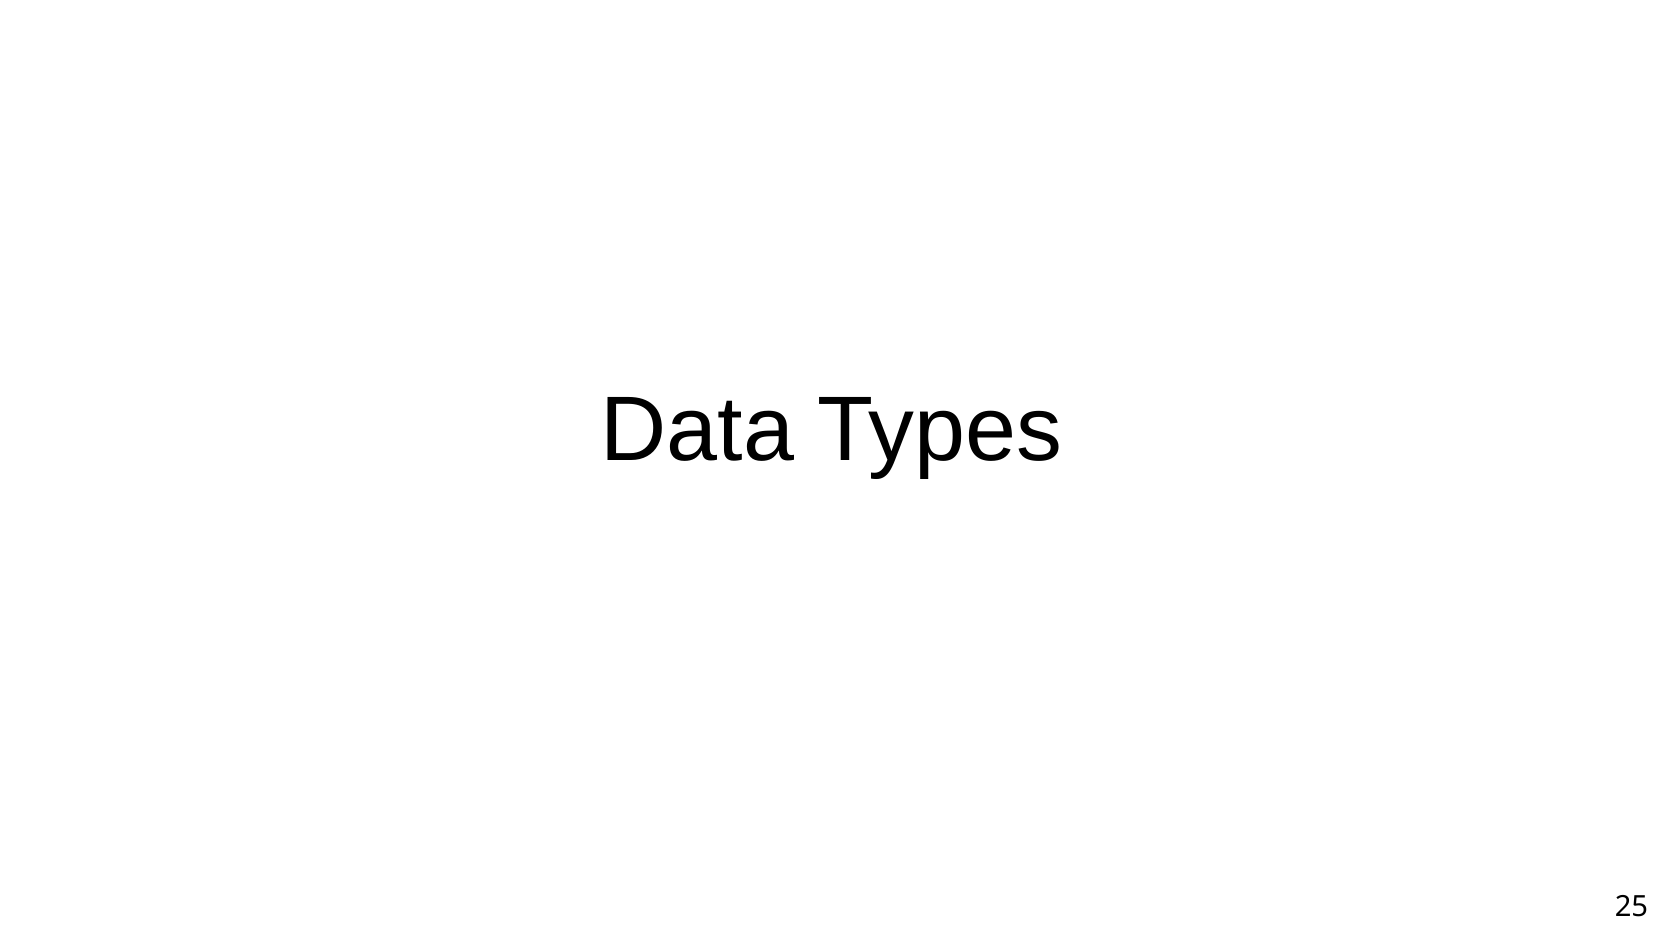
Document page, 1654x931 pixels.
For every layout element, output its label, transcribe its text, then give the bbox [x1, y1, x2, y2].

title Data Types [87, 350, 1576, 507]
